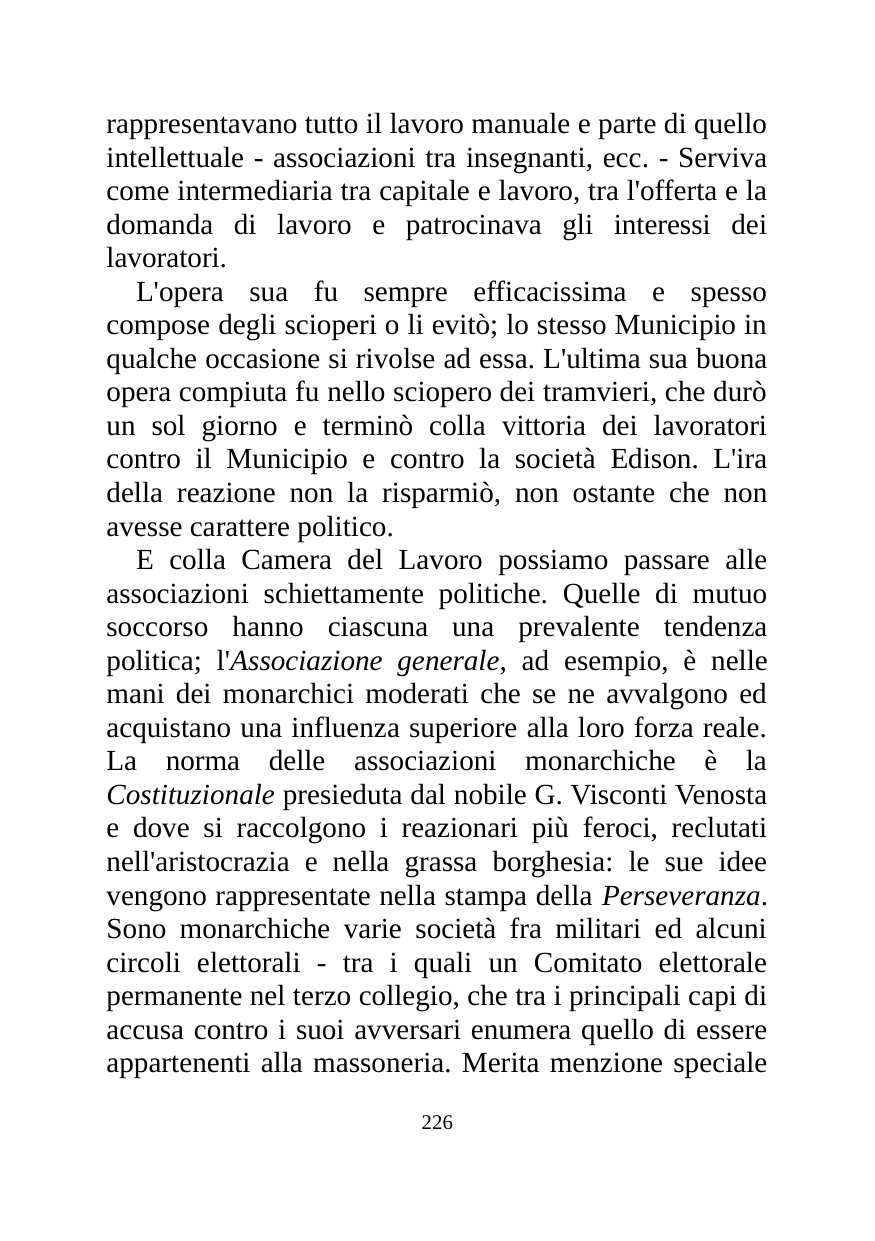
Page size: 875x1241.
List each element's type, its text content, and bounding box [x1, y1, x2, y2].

text E colla Camera del Lavoro possiamo passare alle associazioni schiettamente politiche. Quelle di mutuo soccorso hanno ciascuna una prevalente tendenza politica; l'Associazione generale, ad esempio, è nelle mani dei monarchici moderati che se ne avvalgono ed acquistano una influenza superiore alla loro forza reale. La norma delle associazioni monarchiche è la Costituzionale presieduta dal nobile G. Visconti Venosta e dove si raccolgono i reazionari più feroci, reclutati nell'aristocrazia e nella grassa borghesia: le sue idee vengono rappresentate nella stampa della Perseveranza. Sono monarchiche varie società fra militari ed alcuni circoli elettorali - tra i quali un Comitato elettorale permanente nel terzo collegio, che tra i principali capi di accusa contro i suoi avversari enumera quello di essere appartenenti alla massoneria. Merita menzione speciale [106, 542, 768, 1079]
text rappresentavano tutto il lavoro manuale e parte di quello intellettuale - associazioni tra insegnanti, ecc. - Serviva come intermediaria tra capitale e lavoro, tra l'offerta e la domanda di lavoro e patrocinava gli interessi dei lavoratori. [106, 106, 768, 274]
text L'opera sua fu sempre efficacissima e spesso compose degli scioperi o li evitò; lo stesso Municipio in qualche occasione si rivolse ad essa. L'ultima sua buona opera compiuta fu nello sciopero dei tramvieri, che durò un sol giorno e terminò colla vittoria dei lavoratori contro il Municipio e contro la società Edison. L'ira della reazione non la risparmiò, non ostante che non avesse carattere politico. [106, 274, 768, 542]
